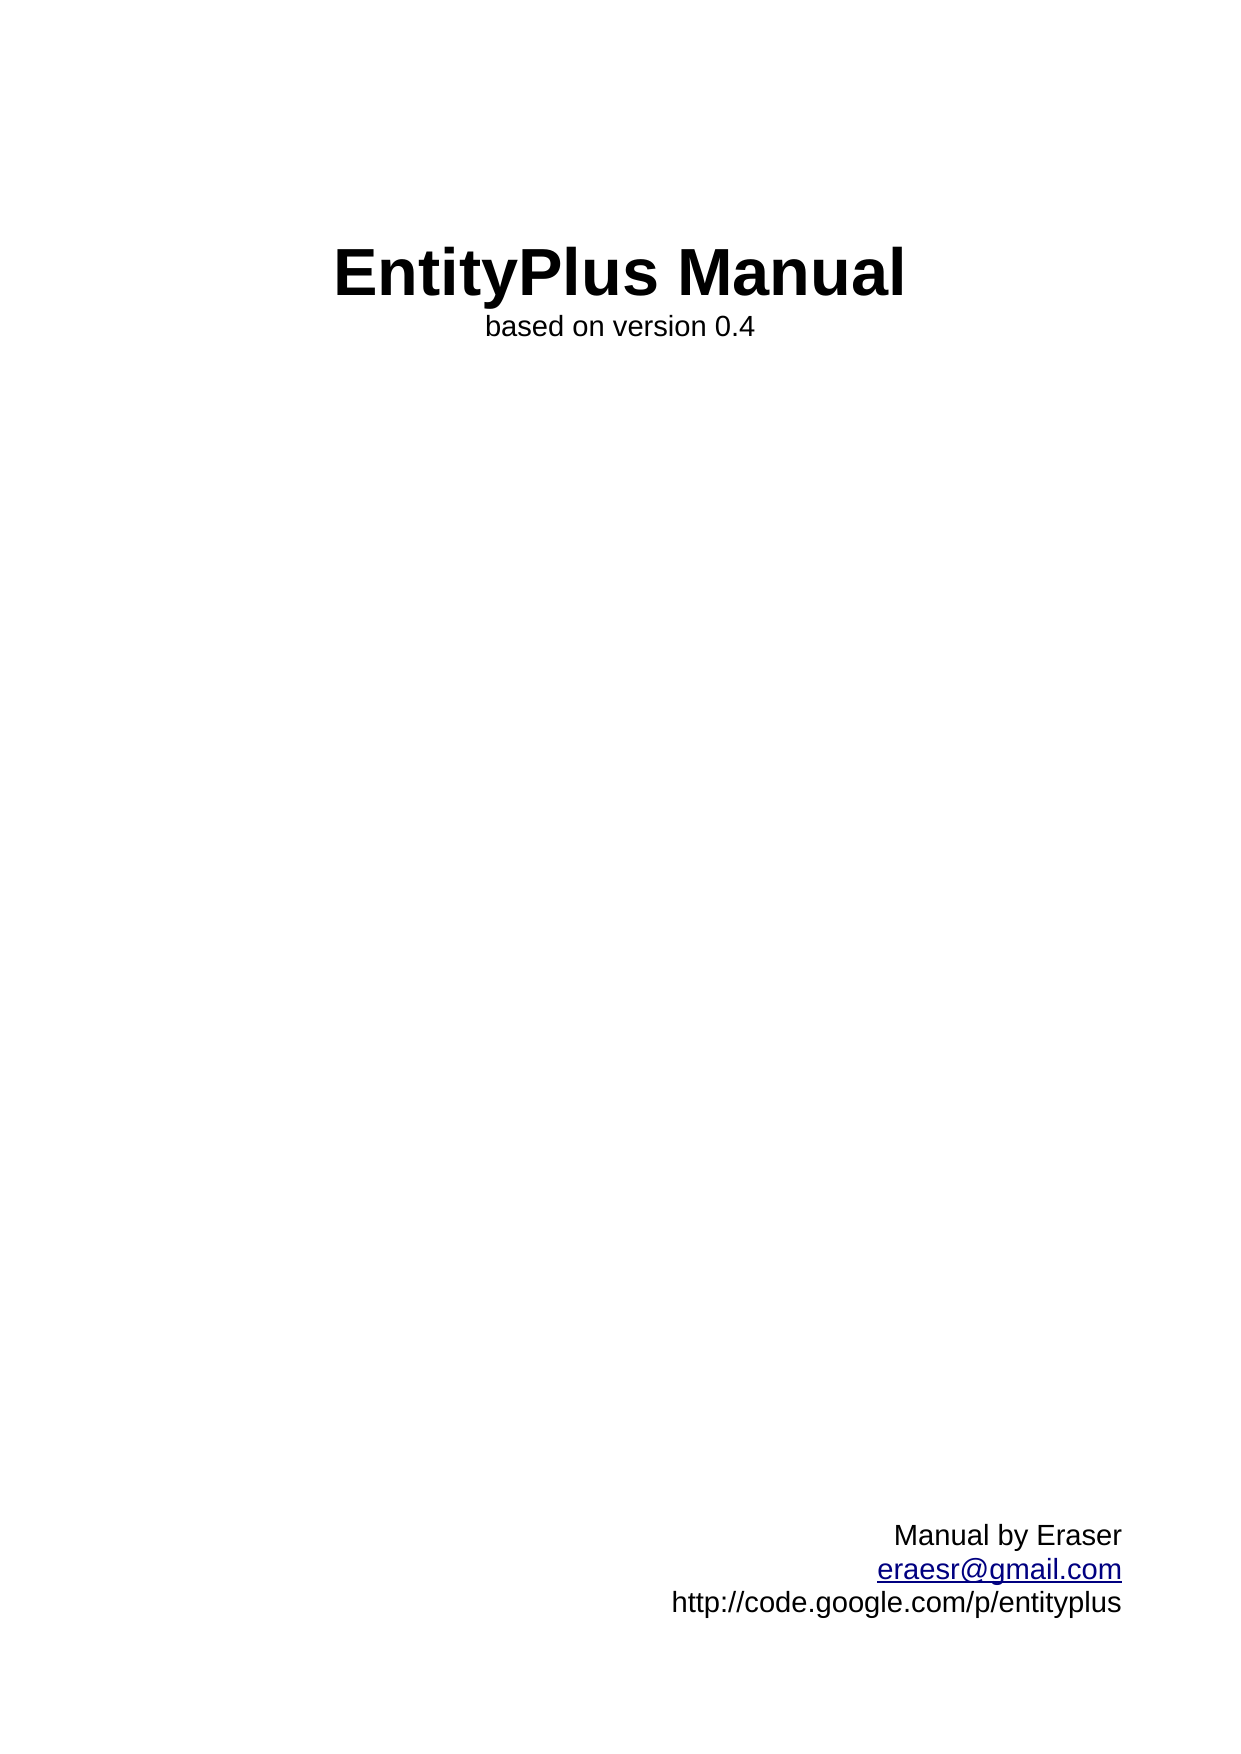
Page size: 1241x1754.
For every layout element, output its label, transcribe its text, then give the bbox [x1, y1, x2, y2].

text EntityPlus Manual [118, 232, 1122, 309]
text based on version 0.4 [118, 309, 1122, 343]
text http://code.google.com/p/entityplus [118, 1585, 1122, 1619]
text eraesr@gmail.com [118, 1552, 1122, 1585]
text Manual by Eraser [118, 1518, 1122, 1552]
